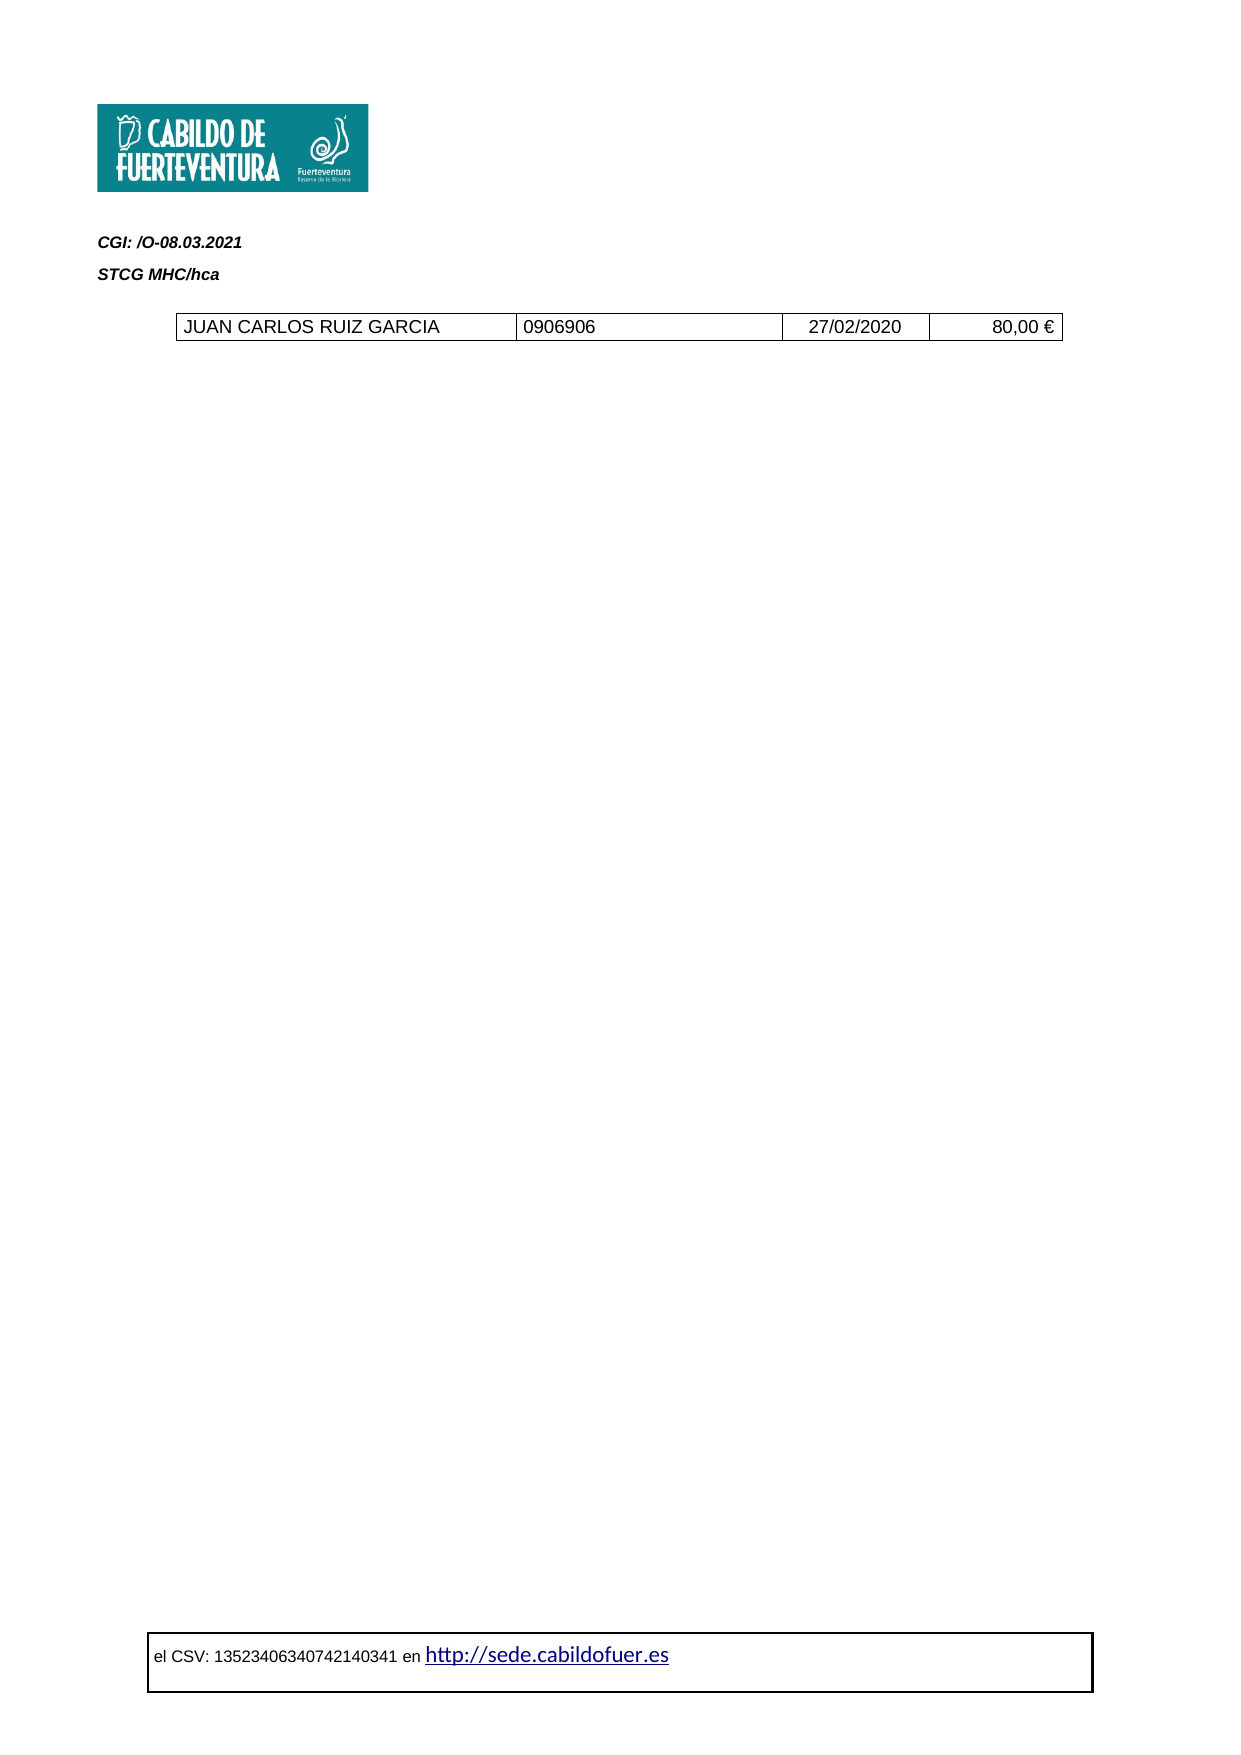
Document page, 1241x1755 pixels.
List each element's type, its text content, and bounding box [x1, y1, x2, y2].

table_cell 80,00 € [930, 314, 1062, 340]
table_cell 0906906 [517, 314, 782, 340]
table_cell JUAN CARLOS RUIZ GARCIA [177, 314, 516, 340]
table_cell 27/02/2020 [783, 314, 929, 340]
